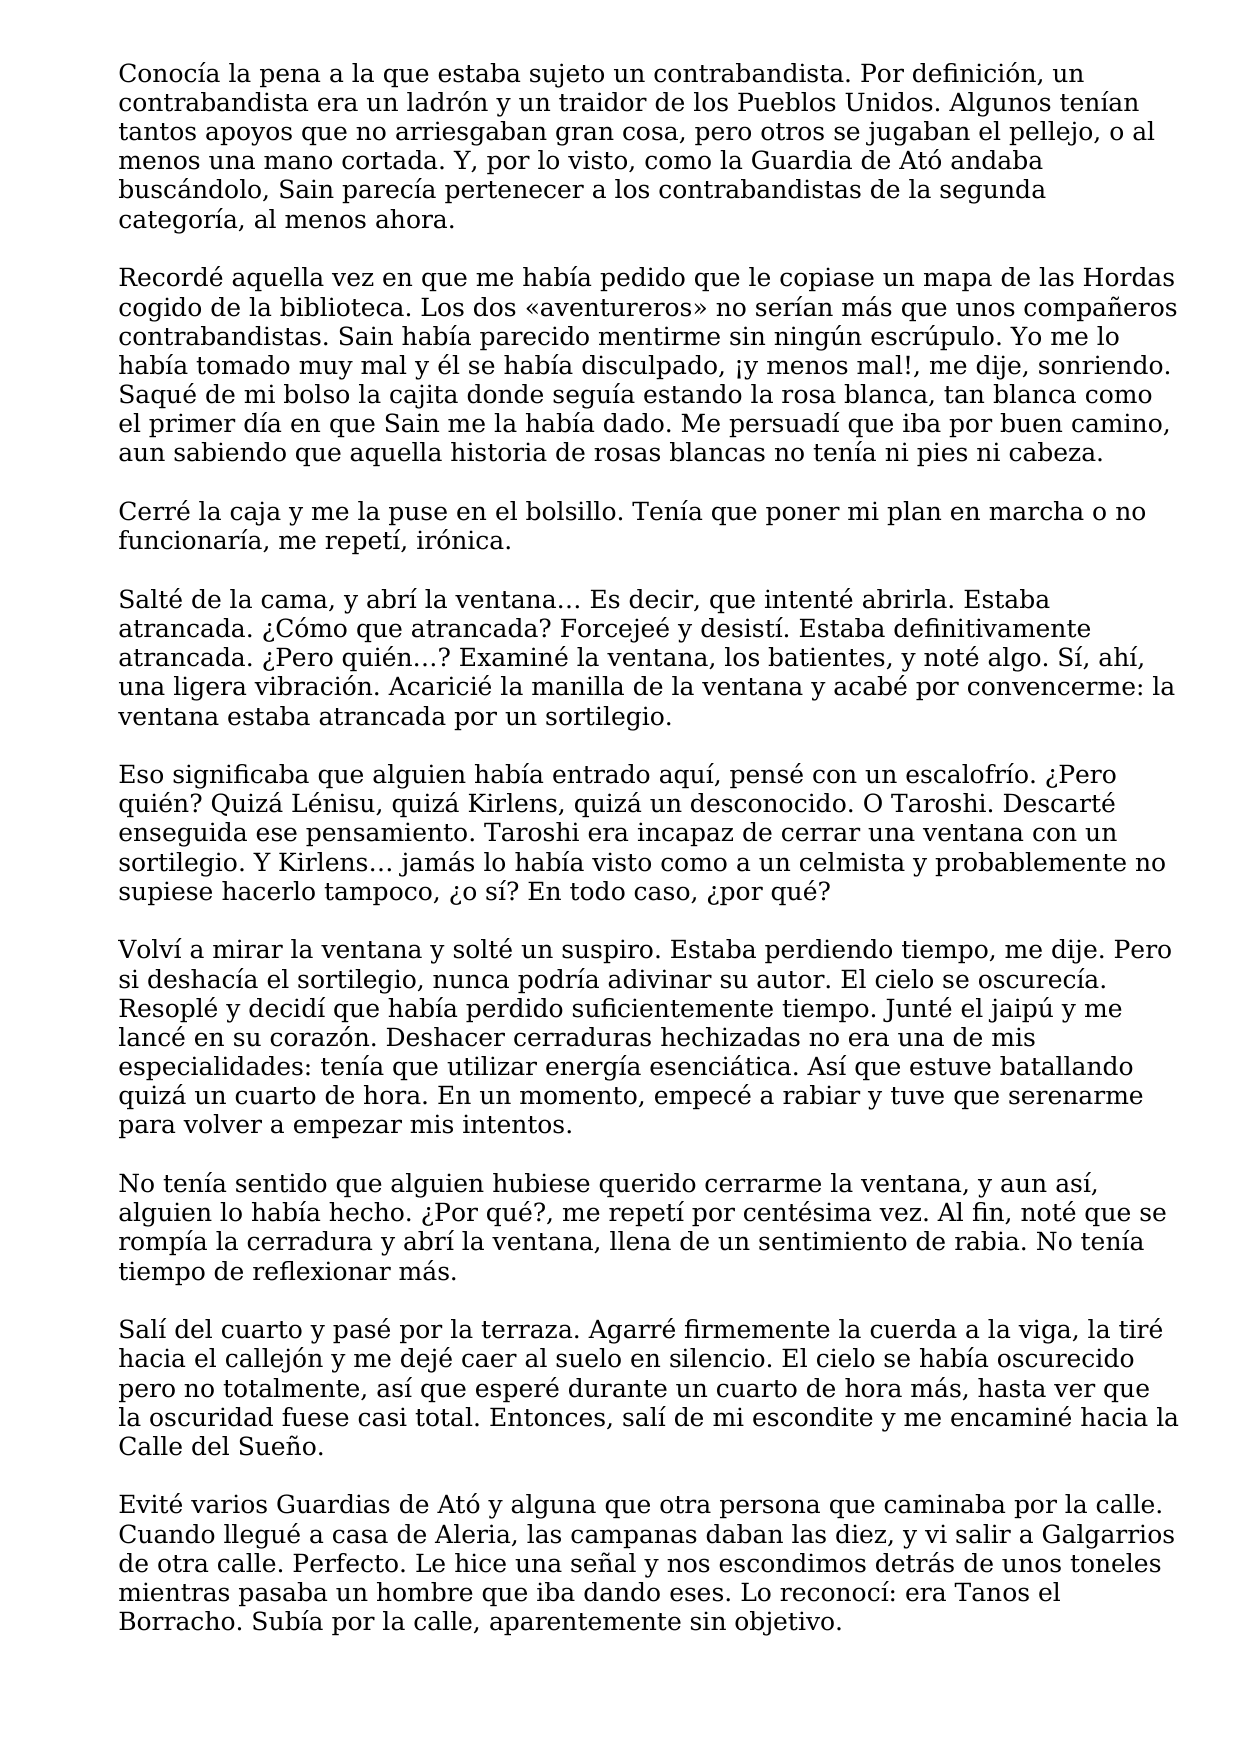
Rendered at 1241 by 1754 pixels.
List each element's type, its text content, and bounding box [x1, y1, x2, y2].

text Conocía la pena a la que estaba sujeto un contrabandista. Por definición, un contrabandista era un ladrón y un traidor de los Pueblos Unidos. Algunos tenían tantos apoyos que no arriesgaban gran cosa, pero otros se jugaban el pellejo, o al menos una mano cortada. Y, por lo visto, como la Guardia de Ató andaba buscándolo, Sain parecía pertenecer a los contrabandistas de la segunda categoría, al menos ahora. [118, 59, 1181, 234]
text Volví a mirar la ventana y solté un suspiro. Estaba perdiendo tiempo, me dije. Pero si deshacía el sortilegio, nunca podría adivinar su autor. El cielo se oscurecía. Resoplé y decidí que había perdido suficientemente tiempo. Junté el jaipú y me lancé en su corazón. Deshacer cerraduras hechizadas no era una de mis especialidades: tenía que utilizar energía esenciática. Así que estuve batallando quizá un cuarto de hora. En un momento, empecé a rabiar y tuve que serenarme para volver a empezar mis intentos. [118, 936, 1181, 1140]
text Evité varios Guardias de Ató y alguna que otra persona que caminaba por la calle. Cuando llegué a casa de Aleria, las campanas daban las diez, y vi salir a Galgarrios de otra calle. Perfecto. Le hice una señal y nos escondimos detrás de unos toneles mientras pasaba un hombre que iba dando eses. Lo reconocí: era Tanos el Borracho. Subía por la calle, aparentemente sin objetivo. [118, 1491, 1181, 1637]
text Cerré la caja y me la puse en el bolsillo. Tenía que poner mi plan en marcha o no funcionaría, me repetí, irónica. [118, 497, 1181, 556]
text Salté de la cama, y abrí la ventana… Es decir, que intenté abrirla. Estaba atrancada. ¿Cómo que atrancada? Forcejeé y desistí. Estaba definitivamente atrancada. ¿Pero quién…? Examiné la ventana, los batientes, y noté algo. Sí, ahí, una ligera vibración. Acaricié la manilla de la ventana y acabé por convencerme: la ventana estaba atrancada por un sortilegio. [118, 585, 1181, 731]
text Salí del cuarto y pasé por la terraza. Agarré firmemente la cuerda a la viga, la tiré hacia el callejón y me dejé caer al suelo en silencio. El cielo se había oscurecido pero no totalmente, así que esperé durante un cuarto de hora más, hasta ver que la oscuridad fuese casi total. Entonces, salí de mi escondite y me encaminé hacia la Calle del Sueño. [118, 1315, 1181, 1461]
text Eso significaba que alguien había entrado aquí, pensé con un escalofrío. ¿Pero quién? Quizá Lénisu, quizá Kirlens, quizá un desconocido. O Taroshi. Descarté enseguida ese pensamiento. Taroshi era incapaz de cerrar una ventana con un sortilegio. Y Kirlens… jamás lo había visto como a un celmista y probablemente no supiese hacerlo tampoco, ¿o sí? En todo caso, ¿por qué? [118, 760, 1181, 906]
text No tenía sentido que alguien hubiese querido cerrarme la ventana, y aun así, alguien lo había hecho. ¿Por qué?, me repetí por centésima vez. Al fin, noté que se rompía la cerradura y abrí la ventana, llena de un sentimiento de rabia. No tenía tiempo de reflexionar más. [118, 1169, 1181, 1286]
text Recordé aquella vez en que me había pedido que le copiase un mapa de las Hordas cogido de la biblioteca. Los dos «aventureros» no serían más que unos compañeros contrabandistas. Sain había parecido mentirme sin ningún escrúpulo. Yo me lo había tomado muy mal y él se había disculpado, ¡y menos mal!, me dije, sonriendo. Saqué de mi bolso la cajita donde seguía estando la rosa blanca, tan blanca como el primer día en que Sain me la había dado. Me persuadí que iba por buen camino, aun sabiendo que aquella historia de rosas blancas no tenía ni pies ni cabeza. [118, 263, 1181, 468]
